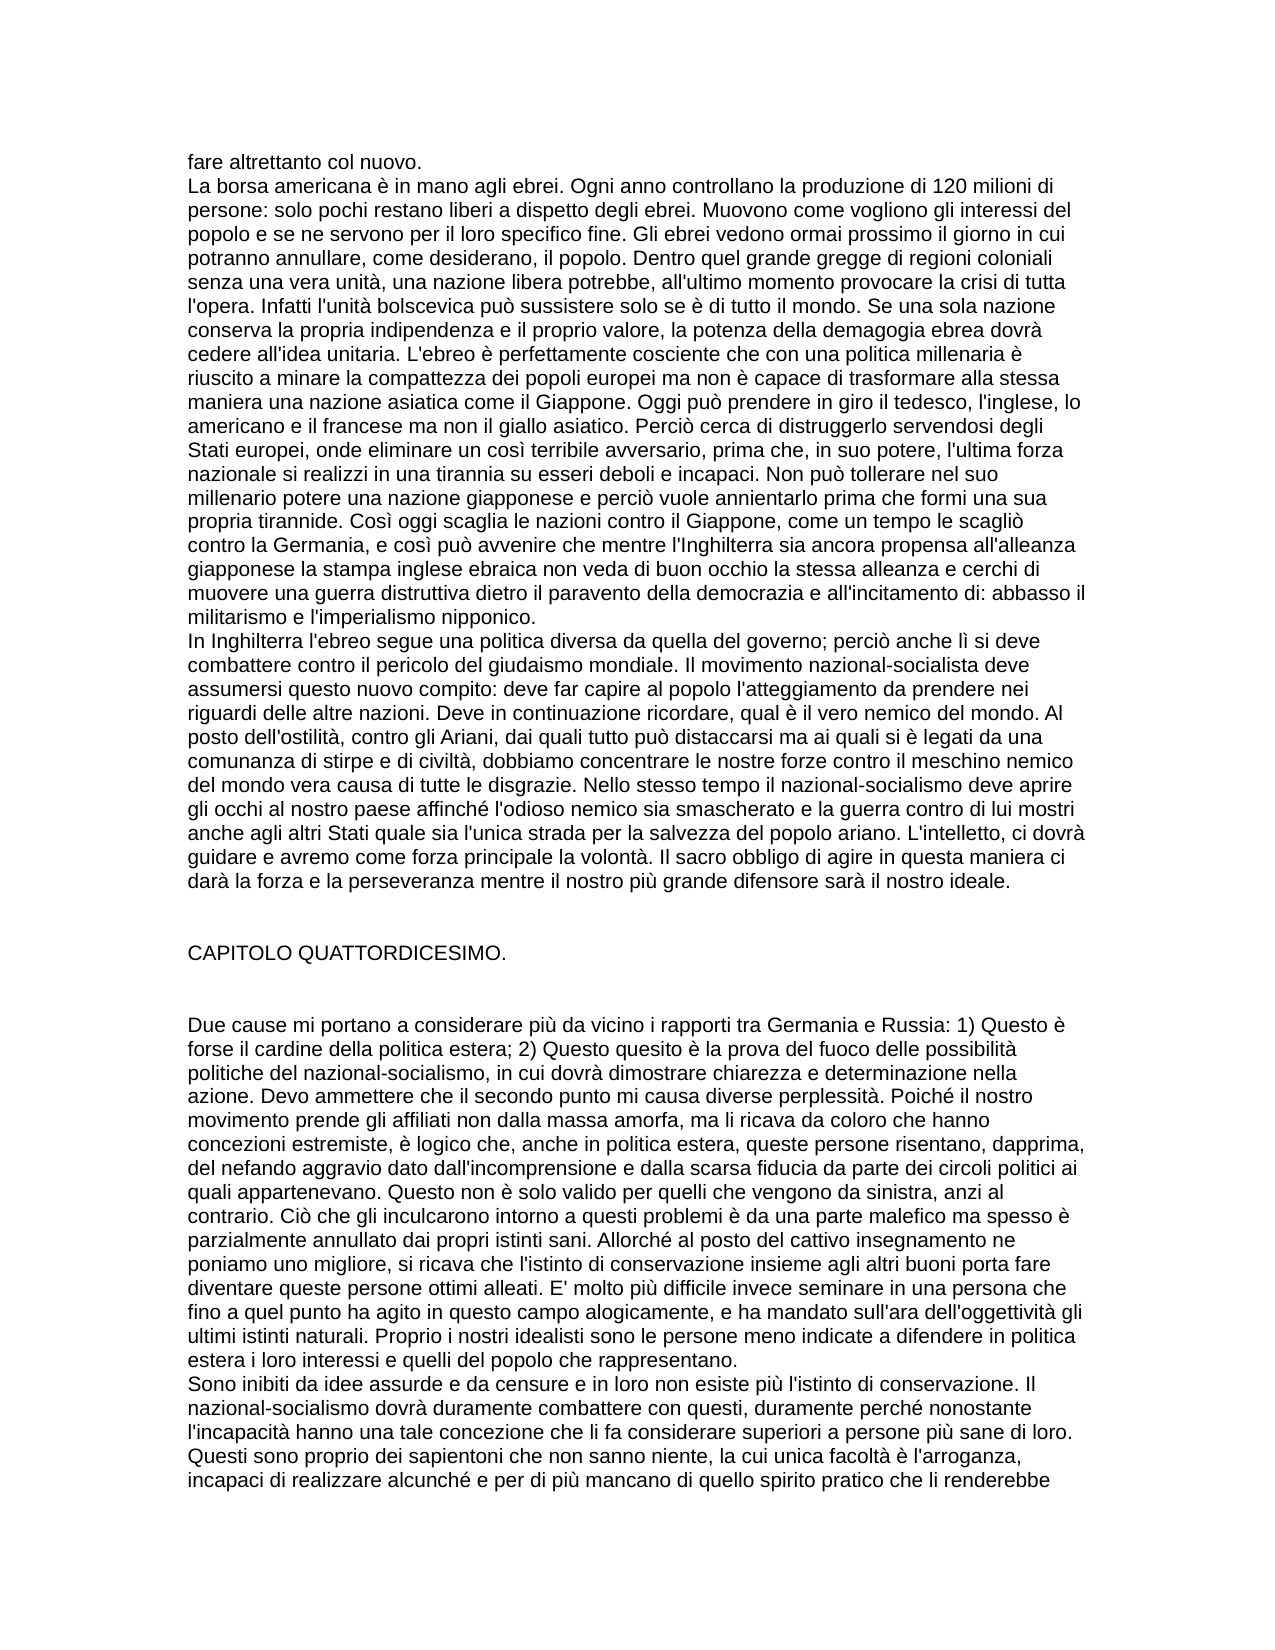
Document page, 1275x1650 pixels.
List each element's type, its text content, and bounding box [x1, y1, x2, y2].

text In Inghilterra l'ebreo segue una politica diversa da quella del governo; perciò anche lì si deve combattere contro il pericolo del giudaismo mondiale. Il movimento nazional-socialista deve assumersi questo nuovo compito: deve far capire al popolo l'atteggiamento da prendere nei riguardi delle altre nazioni. Deve in continuazione ricordare, qual è il vero nemico del mondo. Al posto dell'ostilità, contro gli Ariani, dai quali tutto può distaccarsi ma ai quali si è legati da una comunanza di stirpe e di civiltà, dobbiamo concentrare le nostre forze contro il meschino nemico del mondo vera causa di tutte le disgrazie. Nello stesso tempo il nazional-socialismo deve aprire gli occhi al nostro paese affinché l'odioso nemico sia smascherato e la guerra contro di lui mostri anche agli altri Stati quale sia l'unica strada per la salvezza del popolo ariano. L'intelletto, ci dovrà guidare e avremo come forza principale la volontà. Il sacro obbligo di agire in questa maniera ci darà la forza e la perseveranza mentre il nostro più grande difensore sarà il nostro ideale. [187, 629, 1087, 893]
text Due cause mi portano a considerare più da vicino i rapporti tra Germania e Russia: 1) Questo è forse il cardine della politica estera; 2) Questo quesito è la prova del fuoco delle possibilità politiche del nazional-socialismo, in cui dovrà dimostrare chiarezza e determinazione nella azione. Devo ammettere che il secondo punto mi causa diverse perplessità. Poiché il nostro movimento prende gli affiliati non dalla massa amorfa, ma li ricava da coloro che hanno concezioni estremiste, è logico che, anche in politica estera, queste persone risentano, dapprima, del nefando aggravio dato dall'incomprensione e dalla scarsa fiducia da parte dei circoli politici ai quali appartenevano. Questo non è solo valido per quelli che vengono da sinistra, anzi al contrario. Ciò che gli inculcarono intorno a questi problemi è da una parte malefico ma spesso è parzialmente annullato dai propri istinti sani. Allorché al posto del cattivo insegnamento ne poniamo uno migliore, si ricava che l'istinto di conservazione insieme agli altri buoni porta fare diventare queste persone ottimi alleati. E' molto più difficile invece seminare in una persona che fino a quel punto ha agito in questo campo alogicamente, e ha mandato sull'ara dell'oggettività gli ultimi istinti naturali. Proprio i nostri idealisti sono le persone meno indicate a difendere in politica estera i loro interessi e quelli del popolo che rappresentano. [187, 1012, 1087, 1372]
text Sono inibiti da idee assurde e da censure e in loro non esiste più l'istinto di conservazione. Il nazional-socialismo dovrà duramente combattere con questi, duramente perché nonostante l'incapacità hanno una tale concezione che li fa considerare superiori a persone più sane di loro. Questi sono proprio dei sapientoni che non sanno niente, la cui unica facoltà è l'arroganza, incapaci di realizzare alcunché e per di più mancano di quello spirito pratico che li renderebbe [187, 1372, 1087, 1492]
text La borsa americana è in mano agli ebrei. Ogni anno controllano la produzione di 120 milioni di persone: solo pochi restano liberi a dispetto degli ebrei. Muovono come vogliono gli interessi del popolo e se ne servono per il loro specifico fine. Gli ebrei vedono ormai prossimo il giorno in cui potranno annullare, come desiderano, il popolo. Dentro quel grande gregge di regioni coloniali senza una vera unità, una nazione libera potrebbe, all'ultimo momento provocare la crisi di tutta l'opera. Infatti l'unità bolscevica può sussistere solo se è di tutto il mondo. Se una sola nazione conserva la propria indipendenza e il proprio valore, la potenza della demagogia ebrea dovrà cedere all'idea unitaria. L'ebreo è perfettamente cosciente che con una politica millenaria è riuscito a minare la compattezza dei popoli europei ma non è capace di trasformare alla stessa maniera una nazione asiatica come il Giappone. Oggi può prendere in giro il tedesco, l'inglese, lo americano e il francese ma non il giallo asiatico. Perciò cerca di distruggerlo servendosi degli Stati europei, onde eliminare un così terribile avversario, prima che, in suo potere, l'ultima forza nazionale si realizzi in una tirannia su esseri deboli e incapaci. Non può tollerare nel suo millenario potere una nazione giapponese e perciò vuole annientarlo prima che formi una sua propria tirannide. Così oggi scaglia le nazioni contro il Giappone, come un tempo le scagliò contro la Germania, e così può avvenire che mentre l'Inghilterra sia ancora propensa all'alleanza giapponese la stampa inglese ebraica non veda di buon occhio la stessa alleanza e cerchi di muovere una guerra distruttiva dietro il paravento della democrazia e all'incitamento di: abbasso il militarismo e l'imperialismo nipponico. [187, 174, 1087, 629]
text fare altrettanto col nuovo. [187, 150, 1087, 174]
text CAPITOLO QUATTORDICESIMO. [187, 941, 1087, 964]
